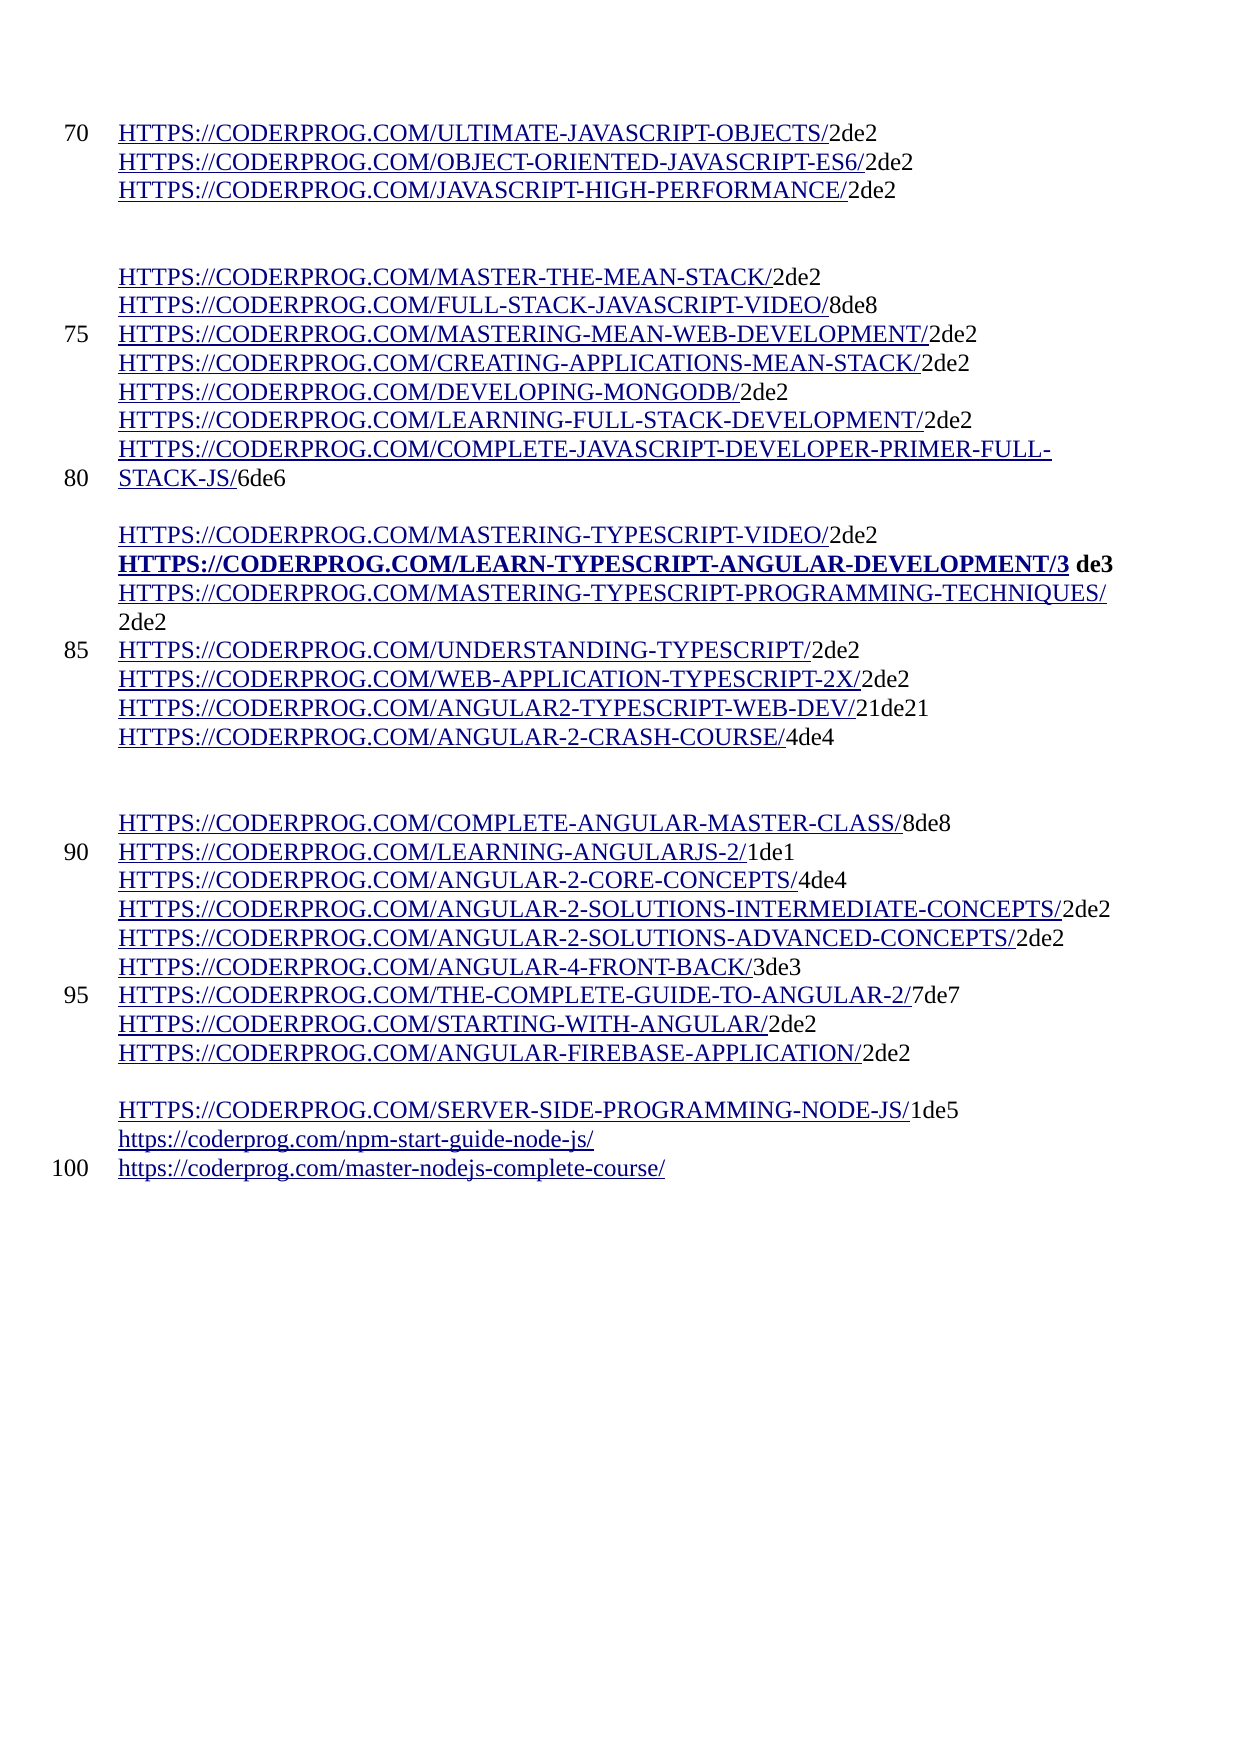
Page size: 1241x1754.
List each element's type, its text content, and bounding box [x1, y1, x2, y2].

text HTTPS://CODERPROG.COM/FULL-STACK-JAVASCRIPT-VIDEO/8de8 [118, 291, 1122, 319]
text https://coderprog.com/npm-start-guide-node-js/ [118, 1124, 1122, 1153]
text HTTPS://CODERPROG.COM/LEARN-TYPESCRIPT-ANGULAR-DEVELOPMENT/3 de3 [118, 549, 1122, 578]
text HTTPS://CODERPROG.COM/ANGULAR-2-CRASH-COURSE/4de4 [118, 722, 1122, 751]
text HTTPS://CODERPROG.COM/STARTING-WITH-ANGULAR/2de2 [118, 1009, 1122, 1038]
text HTTPS://CODERPROG.COM/CREATING-APPLICATIONS-MEAN-STACK/2de2 [118, 348, 1122, 377]
text HTTPS://CODERPROG.COM/THE-COMPLETE-GUIDE-TO-ANGULAR-2/7de7 [118, 981, 1122, 1009]
text HTTPS://CODERPROG.COM/ANGULAR-4-FRONT-BACK/3de3 [118, 952, 1122, 981]
text HTTPS://CODERPROG.COM/ANGULAR-2-SOLUTIONS-INTERMEDIATE-CONCEPTS/2de2 [118, 894, 1122, 923]
text HTTPS://CODERPROG.COM/COMPLETE-JAVASCRIPT-DEVELOPER-PRIMER-FULL-STACK-JS/6de6 [118, 434, 1122, 492]
text HTTPS://CODERPROG.COM/UNDERSTANDING-TYPESCRIPT/2de2 [118, 636, 1122, 664]
text HTTPS://CODERPROG.COM/MASTERING-TYPESCRIPT-PROGRAMMING-TECHNIQUES/2de2 [118, 578, 1122, 636]
text HTTPS://CODERPROG.COM/ANGULAR2-TYPESCRIPT-WEB-DEV/21de21 [118, 693, 1122, 722]
text HTTPS://CODERPROG.COM/MASTERING-MEAN-WEB-DEVELOPMENT/2de2 [118, 319, 1122, 348]
text HTTPS://CODERPROG.COM/MASTER-THE-MEAN-STACK/2de2 [118, 262, 1122, 291]
text HTTPS://CODERPROG.COM/ULTIMATE-JAVASCRIPT-OBJECTS/2de2 [118, 118, 1122, 147]
text HTTPS://CODERPROG.COM/COMPLETE-ANGULAR-MASTER-CLASS/8de8 [118, 808, 1122, 837]
text HTTPS://CODERPROG.COM/WEB-APPLICATION-TYPESCRIPT-2X/2de2 [118, 664, 1122, 693]
text HTTPS://CODERPROG.COM/ANGULAR-2-SOLUTIONS-ADVANCED-CONCEPTS/2de2 [118, 923, 1122, 952]
text HTTPS://CODERPROG.COM/DEVELOPING-MONGODB/2de2 [118, 377, 1122, 406]
text HTTPS://CODERPROG.COM/SERVER-SIDE-PROGRAMMING-NODE-JS/1de5 [118, 1096, 1122, 1124]
text HTTPS://CODERPROG.COM/LEARNING-ANGULARJS-2/1de1 [118, 837, 1122, 866]
text HTTPS://CODERPROG.COM/JAVASCRIPT-HIGH-PERFORMANCE/2de2 [118, 176, 1122, 204]
text https://coderprog.com/master-nodejs-complete-course/ [118, 1153, 1122, 1182]
text HTTPS://CODERPROG.COM/OBJECT-ORIENTED-JAVASCRIPT-ES6/2de2 [118, 147, 1122, 176]
text HTTPS://CODERPROG.COM/LEARNING-FULL-STACK-DEVELOPMENT/2de2 [118, 406, 1122, 434]
text HTTPS://CODERPROG.COM/ANGULAR-FIREBASE-APPLICATION/2de2 [118, 1038, 1122, 1067]
text HTTPS://CODERPROG.COM/MASTERING-TYPESCRIPT-VIDEO/2de2 [118, 521, 1122, 549]
text HTTPS://CODERPROG.COM/ANGULAR-2-CORE-CONCEPTS/4de4 [118, 866, 1122, 894]
